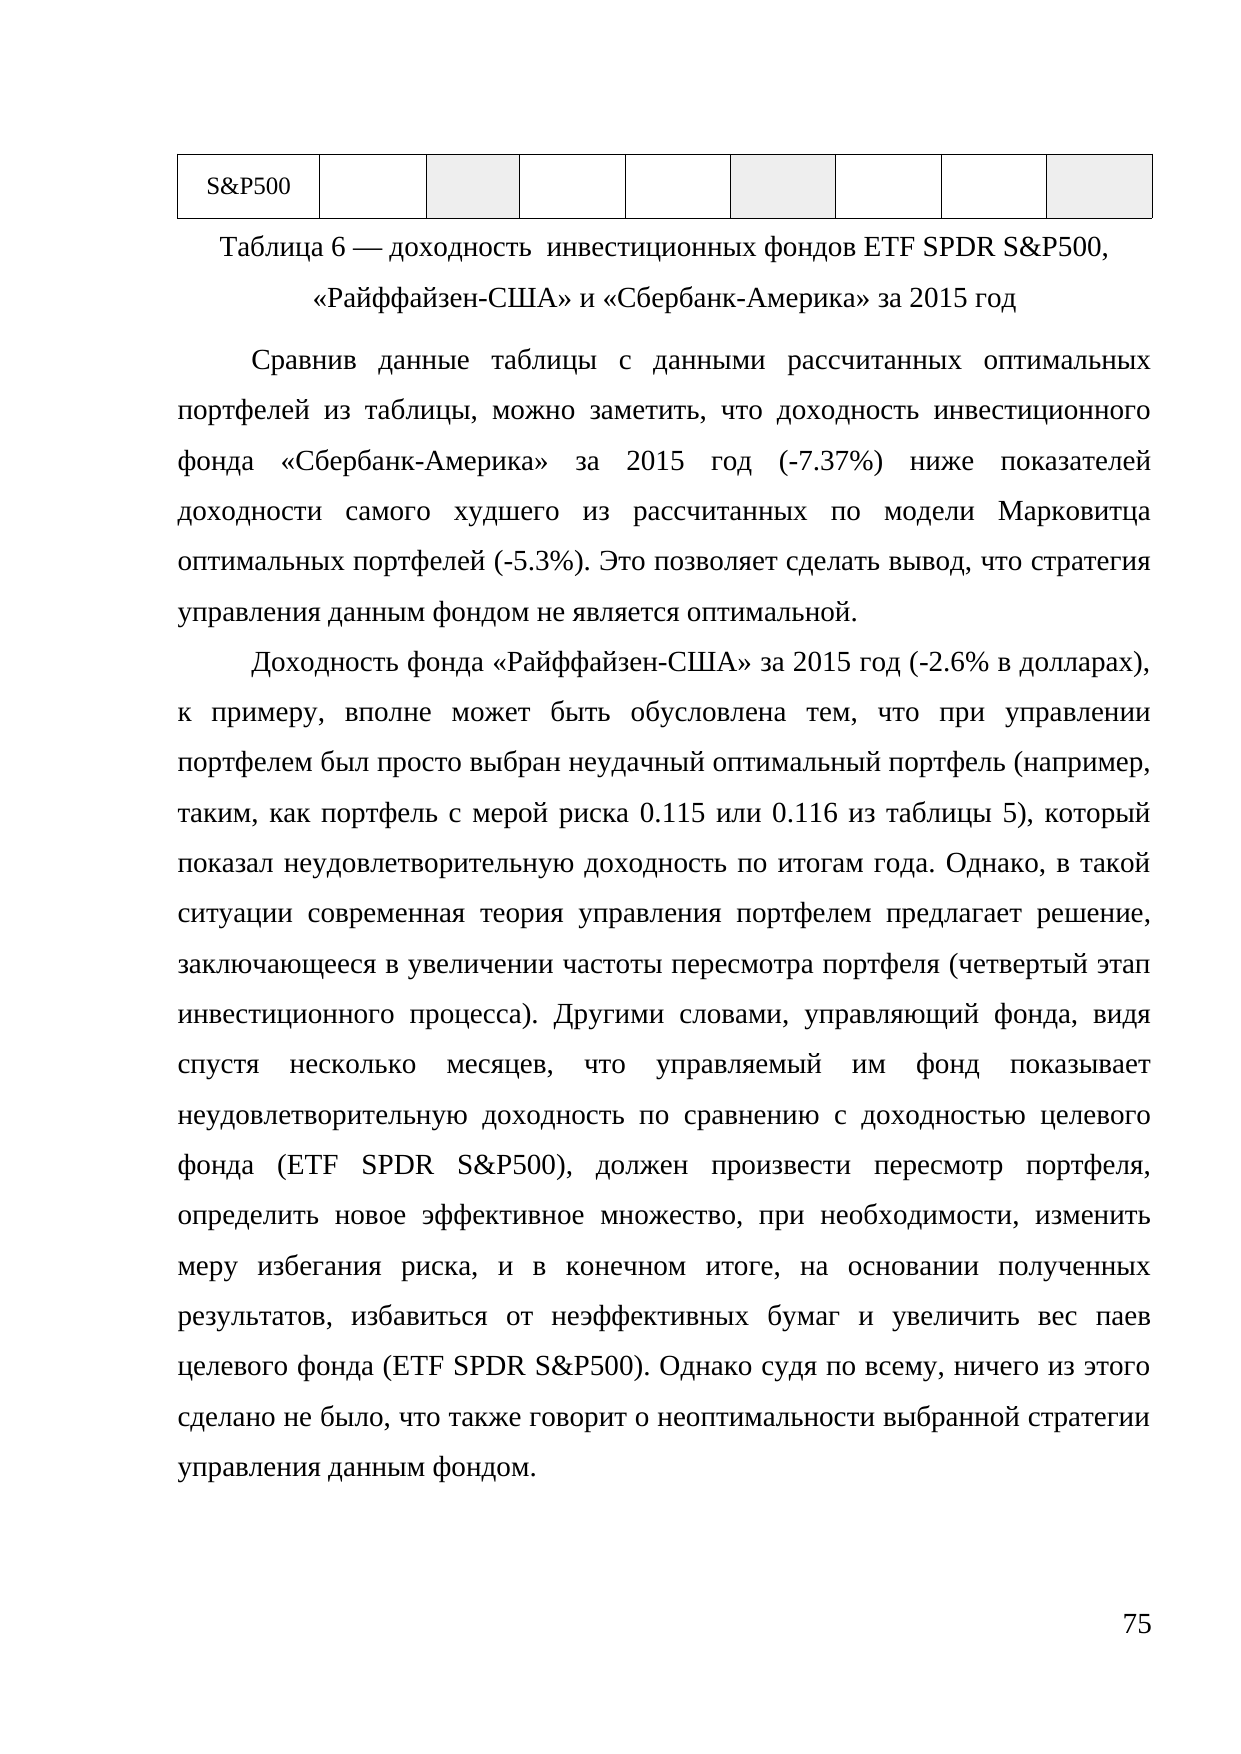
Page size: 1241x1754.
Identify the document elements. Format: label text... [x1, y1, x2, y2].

text Сравнив данные таблицы с данными рассчитанных оптимальных портфелей из таблицы, можно заметить, что доходность инвестиционного фонда «Сбербанк-Америка» за 2015 год (-7.37%) ниже показателей доходности самого худшего из рассчитанных по модели Марковитца оптимальных портфелей (-5.3%). Это позволяет сделать вывод, что стратегия управления данным фондом не является оптимальной. [177, 342, 1152, 627]
text Таблица 6 — доходность инвестиционных фондов ETF SPDR S&P500, «Райффайзен-США» и «Сбербанк-Америка» за 2015 год [177, 229, 1152, 313]
table_cell [1047, 155, 1152, 218]
table_cell [731, 155, 835, 218]
table_cell [320, 155, 426, 218]
table_cell [942, 155, 1046, 218]
table_cell S&P500 [178, 155, 319, 218]
table_cell [427, 155, 519, 218]
text Доходность фонда «Райффайзен-США» за 2015 год (-2.6% в долларах), к примеру, вполне может быть обусловлена тем, что при управлении портфелем был просто выбран неудачный оптимальный портфель (например, таким, как портфель с мерой риска 0.115 или 0.116 из таблицы 5), который показал неудовлетворительную доходность по итогам года. Однако, в такой ситуации современная теория управления портфелем предлагает решение, заключающееся в увеличении частоты пересмотра портфеля (четвертый этап инвестиционного процесса). Другими словами, управляющий фонда, видя спустя несколько месяцев, что управляемый им фонд показывает неудовлетворительную доходность по сравнению с доходностью целевого фонда (ETF SPDR S&P500), должен произвести пересмотр портфеля, определить новое эффективное множество, при необходимости, изменить меру избегания риска, и в конечном итоге, на основании полученных результатов, избавиться от неэффективных бумаг и увеличить вес паев целевого фонда (ETF SPDR S&P500). Однако судя по всему, ничего из этого сделано не было, что также говорит о неоптимальности выбранной стратегии управления данным фондом. [177, 644, 1152, 1482]
table_cell [520, 155, 625, 218]
table_cell [626, 155, 730, 218]
table_cell [836, 155, 941, 218]
